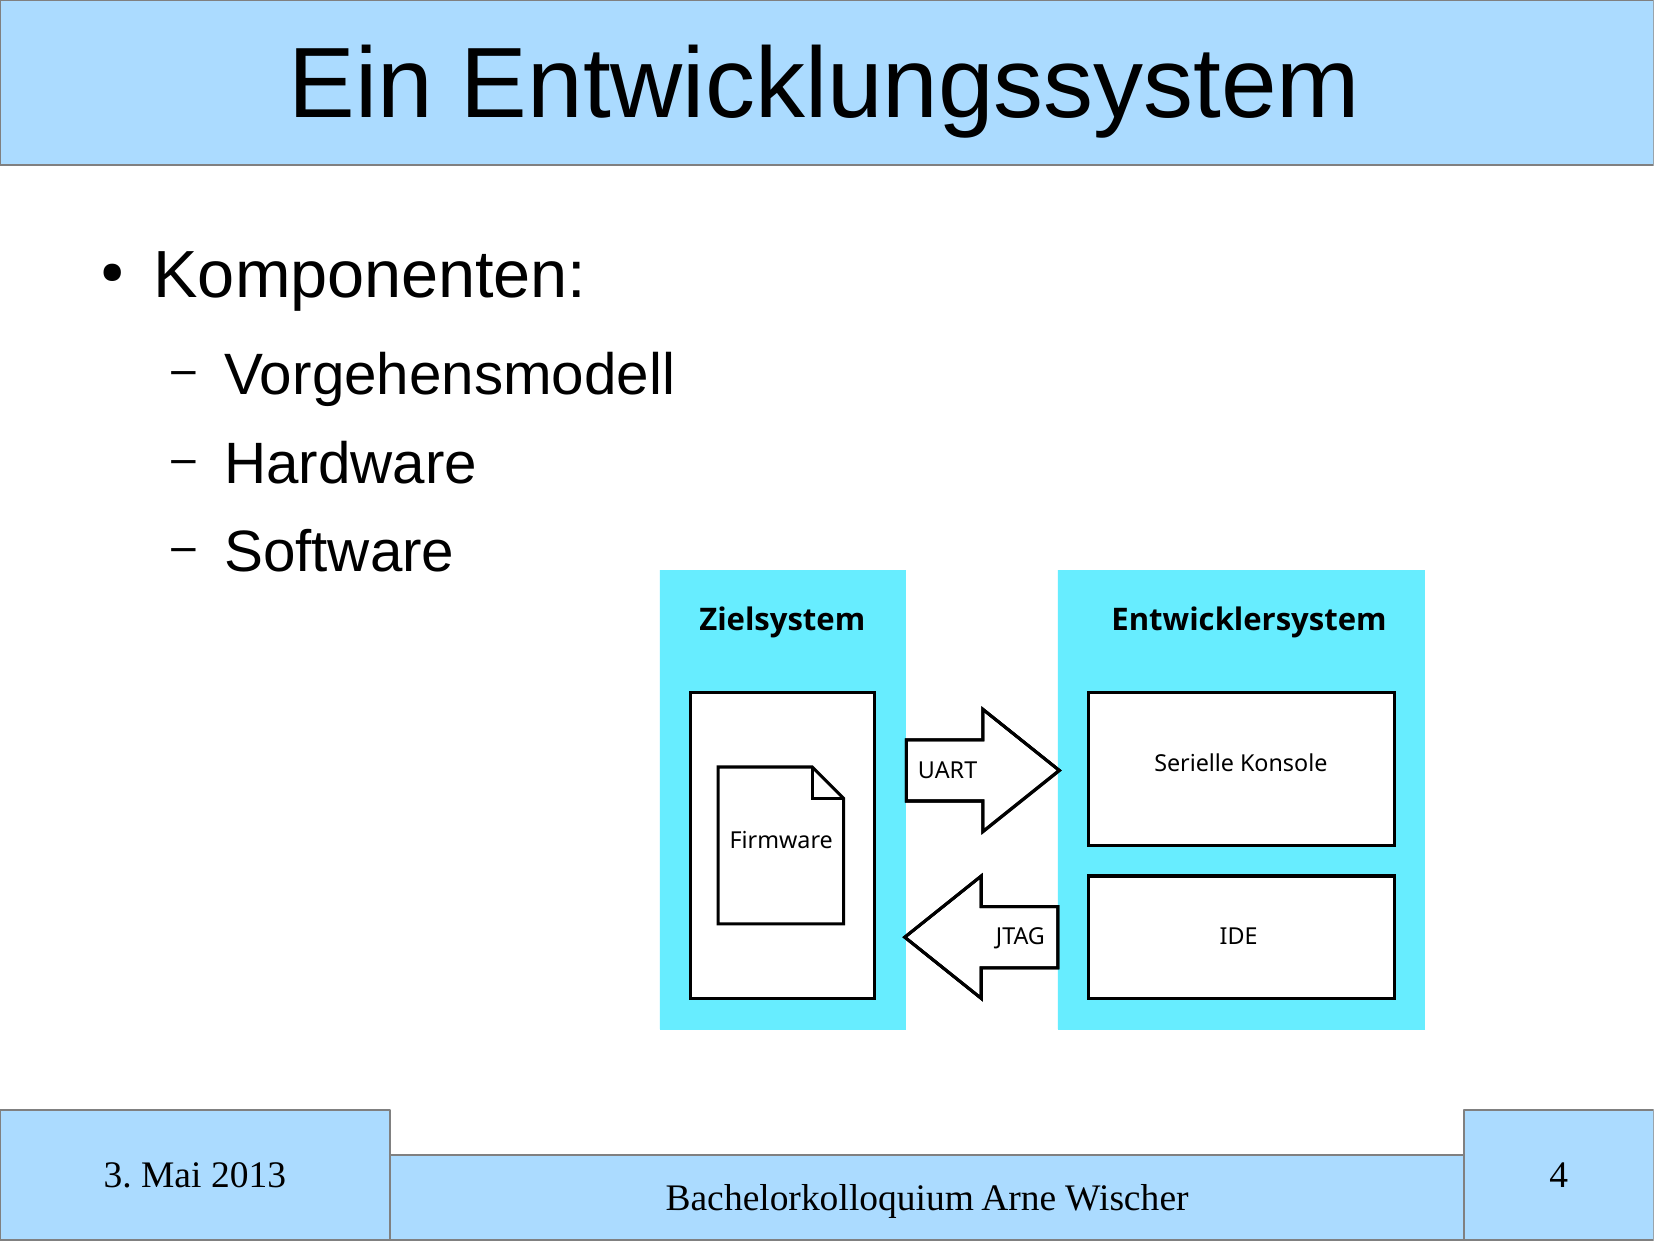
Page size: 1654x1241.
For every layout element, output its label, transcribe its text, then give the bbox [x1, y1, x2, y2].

list Komponenten: Vorgehensmodell Hardware Software [82, 204, 1576, 617]
title Ein Entwicklungssystem [0, 0, 1651, 166]
picture [659, 570, 1426, 1030]
